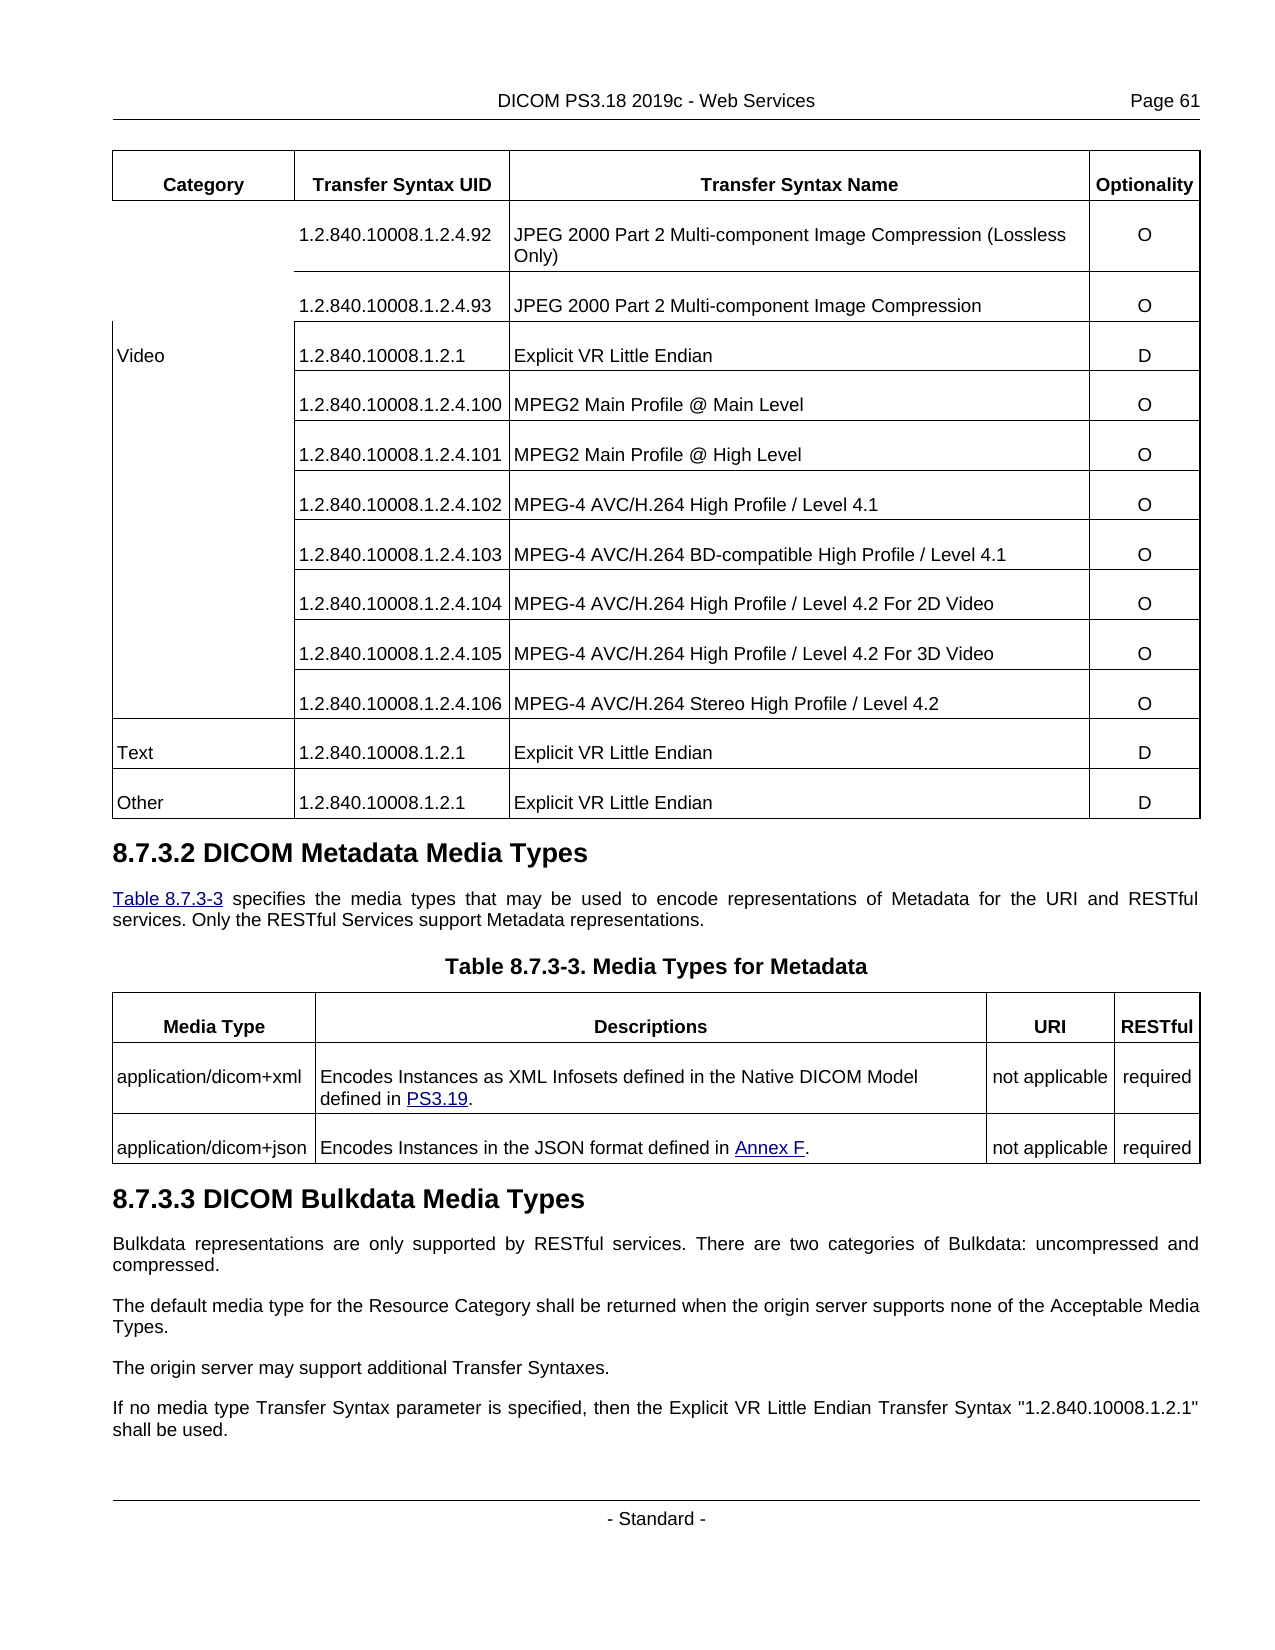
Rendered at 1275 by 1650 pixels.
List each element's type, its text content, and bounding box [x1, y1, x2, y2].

table_cell O [1090, 570, 1199, 619]
table_header URI [987, 993, 1114, 1042]
table_cell O [1090, 201, 1199, 271]
table_cell 1.2.840.10008.1.2.4.104 [295, 570, 509, 619]
table_header Transfer Syntax UID [295, 151, 509, 200]
table_cell MPEG-4 AVC/H.264 High Profile / Level 4.2 For 2D Video [510, 570, 1089, 619]
table_cell D [1090, 769, 1199, 817]
table_cell Text [113, 719, 294, 768]
table_cell 1.2.840.10008.1.2.4.102 [295, 471, 509, 519]
table_cell O [1090, 272, 1199, 321]
table_cell O [1090, 670, 1199, 718]
text If no media type Transfer Syntax parameter is specified, then the Explicit VR Little Endian Transfer Syntax "1.2.840.10008.1.2.1" shall be used. [112, 1397, 1200, 1440]
table_cell MPEG2 Main Profile @ High Level [510, 421, 1089, 470]
text The default media type for the Resource Category shall be returned when the origin server supports none of the Acceptable Media Types. [112, 1294, 1200, 1338]
table_cell Encodes Instances in the JSON format defined in Annex F. [316, 1114, 986, 1163]
table_cell required [1115, 1114, 1199, 1163]
table_cell MPEG2 Main Profile @ Main Level [510, 371, 1089, 420]
table_header Media Type [113, 993, 315, 1042]
table_cell Video [113, 321, 294, 718]
text The origin server may support additional Transfer Syntaxes. [112, 1356, 1200, 1378]
table_cell JPEG 2000 Part 2 Multi-component Image Compression [510, 272, 1089, 321]
text Table 8.7.3-3. Media Types for Metadata [112, 953, 1200, 979]
table_cell MPEG-4 AVC/H.264 Stereo High Profile / Level 4.2 [510, 670, 1089, 718]
table_cell D [1090, 322, 1199, 370]
table_cell Explicit VR Little Endian [510, 719, 1089, 768]
table_header Descriptions [316, 993, 986, 1042]
table_cell 1.2.840.10008.1.2.1 [295, 719, 509, 768]
text Bulkdata representations are only supported by RESTful services. There are two categories of Bulkdata: uncompressed and compressed. [112, 1233, 1200, 1276]
table_cell O [1090, 421, 1199, 470]
table_cell 1.2.840.10008.1.2.4.105 [295, 620, 509, 668]
table_cell O [1090, 620, 1199, 668]
table_cell Explicit VR Little Endian [510, 322, 1089, 370]
table_cell not applicable [987, 1043, 1114, 1113]
table_cell 1.2.840.10008.1.2.4.100 [295, 371, 509, 420]
table_cell 1.2.840.10008.1.2.1 [295, 769, 509, 817]
table_cell MPEG-4 AVC/H.264 High Profile / Level 4.1 [510, 471, 1089, 519]
table_cell application/dicom+xml [113, 1043, 315, 1113]
table_cell Encodes Instances as XML Infosets defined in the Native DICOM Model defined in PS3.19. [316, 1043, 986, 1113]
text Table 8.7.3-3 specifies the media types that may be used to encode representations of Metadata for the URI and RESTful services. Only the RESTful Services support Metadata representations. [112, 887, 1200, 930]
table_cell not applicable [987, 1114, 1114, 1163]
table_header RESTful [1115, 993, 1199, 1042]
text 8.7.3.3 DICOM Bulkdata Media Types [112, 1183, 1200, 1214]
table_cell MPEG-4 AVC/H.264 BD-compatible High Profile / Level 4.1 [510, 520, 1089, 569]
table_cell 1.2.840.10008.1.2.4.106 [295, 670, 509, 718]
table_cell O [1090, 371, 1199, 420]
table_cell Explicit VR Little Endian [510, 769, 1089, 817]
table_header Transfer Syntax Name [510, 151, 1089, 200]
table_cell O [1090, 471, 1199, 519]
table_cell 1.2.840.10008.1.2.4.101 [295, 421, 509, 470]
text 8.7.3.2 DICOM Metadata Media Types [112, 837, 1200, 868]
table_cell D [1090, 719, 1199, 768]
table_header Optionality [1090, 151, 1199, 200]
table_cell Other [113, 769, 294, 817]
table_cell required [1115, 1043, 1199, 1113]
table_cell O [1090, 520, 1199, 569]
table_cell 1.2.840.10008.1.2.4.103 [295, 520, 509, 569]
table_cell MPEG-4 AVC/H.264 High Profile / Level 4.2 For 3D Video [510, 620, 1089, 668]
table_cell application/dicom+json [113, 1114, 315, 1163]
table_cell 1.2.840.10008.1.2.1 [295, 322, 509, 370]
table_cell 1.2.840.10008.1.2.4.92 [294, 201, 509, 271]
table_header Category [113, 151, 294, 200]
table_cell 1.2.840.10008.1.2.4.93 [294, 272, 509, 321]
table_cell JPEG 2000 Part 2 Multi-component Image Compression (Lossless Only) [510, 201, 1089, 271]
